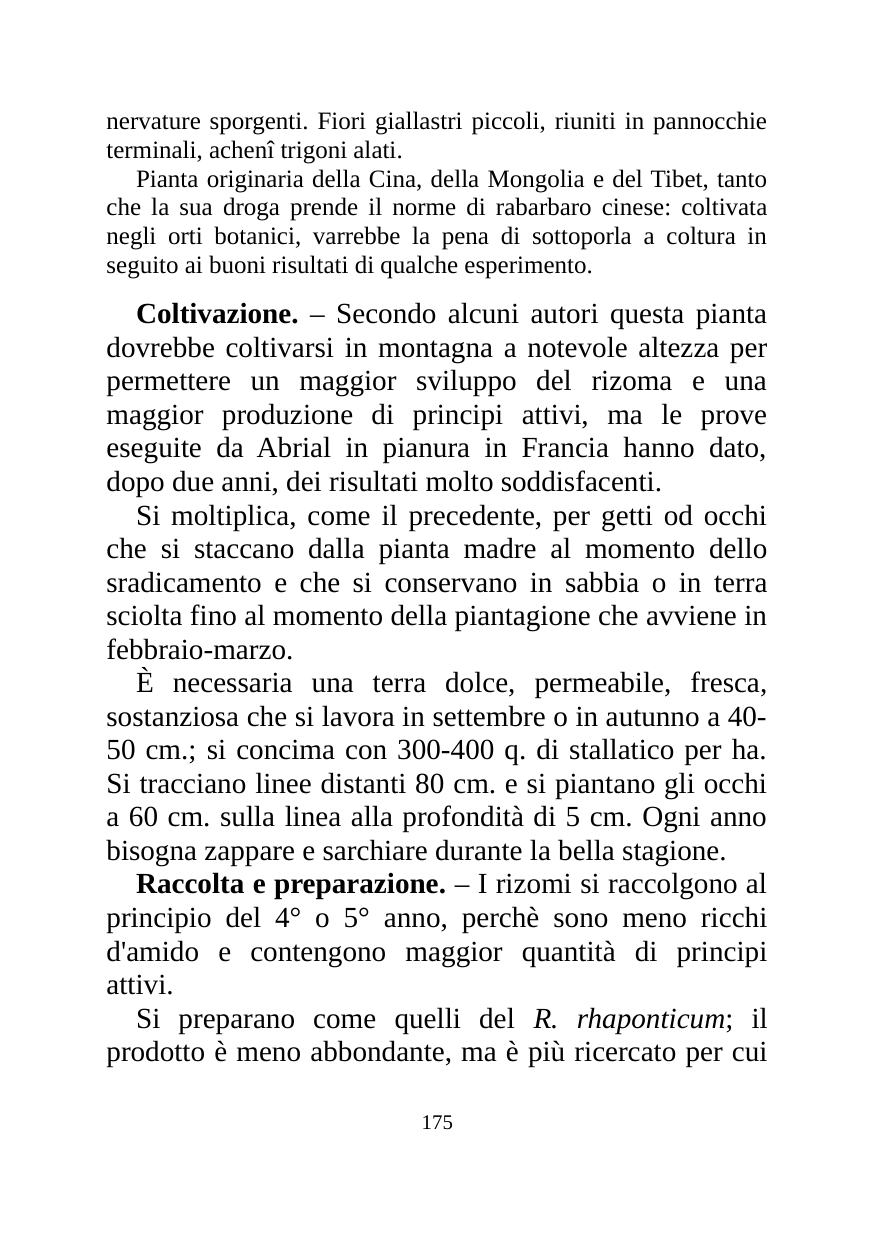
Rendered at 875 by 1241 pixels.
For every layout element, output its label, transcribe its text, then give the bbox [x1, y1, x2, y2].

text Coltivazione. – Secondo alcuni autori questa pianta dovrebbe coltivarsi in montagna a notevole altezza per permettere un maggior sviluppo del rizoma e una maggior produzione di principi attivi, ma le prove eseguite da Abrial in pianura in Francia hanno dato, dopo due anni, dei risultati molto soddisfacenti. [106, 296, 768, 498]
text nervature sporgenti. Fiori giallastri piccoli, riuniti in pannocchie terminali, achenî trigoni alati. [106, 106, 768, 164]
text Pianta originaria della Cina, della Mongolia e del Tibet, tanto che la sua droga prende il norme di rabarbaro cinese: coltivata negli orti botanici, varrebbe la pena di sottoporla a coltura in seguito ai buoni risultati di qualche esperimento. [106, 164, 768, 279]
text Raccolta e preparazione. – I rizomi si raccolgono al principio del 4° o 5° anno, perchè sono meno ricchi d'amido e contengono maggior quantità di principi attivi. [106, 867, 768, 1001]
text Si preparano come quelli del R. rhaponticum; il prodotto è meno abbondante, ma è più ricercato per cui [106, 1001, 768, 1068]
text Si moltiplica, come il precedente, per getti od occhi che si staccano dalla pianta madre al momento dello sradicamento e che si conservano in sabbia o in terra sciolta fino al momento della piantagione che avviene in febbraio-marzo. [106, 498, 768, 665]
text È necessaria una terra dolce, permeabile, fresca, sostanziosa che si lavora in settembre o in autunno a 40-50 cm.; si concima con 300-400 q. di stallatico per ha. Si tracciano linee distanti 80 cm. e si piantano gli occhi a 60 cm. sulla linea alla profondità di 5 cm. Ogni anno bisogna zappare e sarchiare durante la bella stagione. [106, 665, 768, 867]
